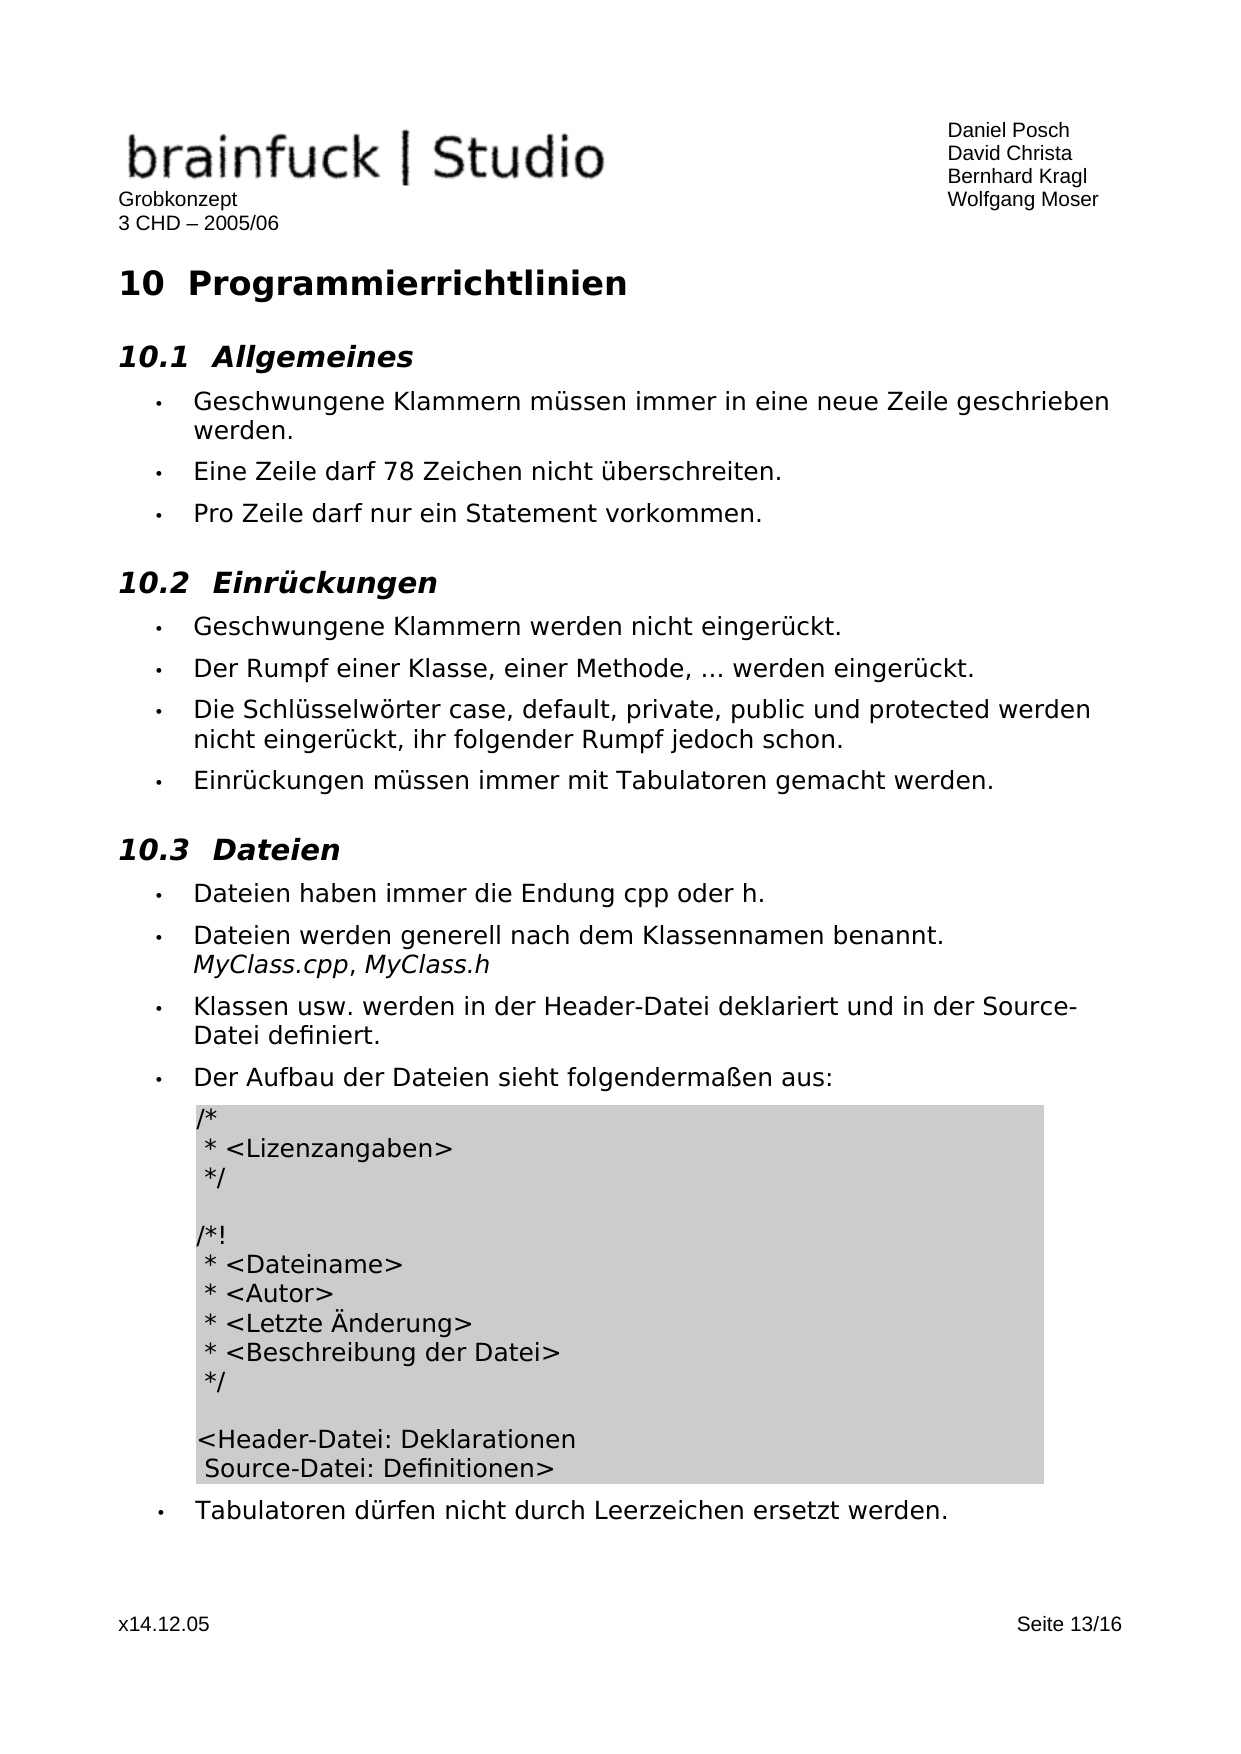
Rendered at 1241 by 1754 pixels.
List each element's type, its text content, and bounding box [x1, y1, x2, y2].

subtitle Dateien [118, 833, 1122, 867]
list Dateien haben immer die Endung cpp oder h. [156, 880, 1122, 909]
list Die Schlüsselwörter case, default, private, public und protected werden nicht eingerückt, ihr folgender Rumpf jedoch schon. [156, 696, 1122, 754]
list Dateien werden generell nach dem Klassennamen benannt. MyClass.cpp, MyClass.h [156, 921, 1122, 980]
subtitle Programmierrichtlinien [118, 264, 1122, 303]
list Geschwungene Klammern müssen immer in eine neue Zeile geschrieben werden. [156, 387, 1122, 445]
subtitle Einrückungen [118, 566, 1122, 600]
list Einrückungen müssen immer mit Tabulatoren gemacht werden. [156, 767, 1122, 796]
list Der Aufbau der Dateien sieht folgendermaßen aus: [156, 1063, 1122, 1092]
list Geschwungene Klammern werden nicht eingerückt. [156, 612, 1122, 642]
list Tabulatoren dürfen nicht durch Leerzeichen ersetzt werden. [158, 1496, 1044, 1526]
list Pro Zeile darf nur ein Statement vorkommen. [156, 499, 1122, 528]
list Eine Zeile darf 78 Zeichen nicht überschreiten. [156, 458, 1122, 487]
list Der Rumpf einer Klasse, einer Methode, ... werden eingerückt. [156, 654, 1122, 683]
picture [118, 118, 609, 187]
list Klassen usw. werden in der Header-Datei deklariert und in der Source-Datei definiert. [156, 992, 1122, 1051]
subtitle Allgemeines [118, 340, 1122, 374]
text /* * <Lizenzangaben> */ /*! * <Dateiname> * <Autor> * <Letzte Änderung> * <Beschreibung der Datei> */ <Header-Datei: Deklarationen Source-Datei: Definitionen> [196, 1105, 1044, 1484]
